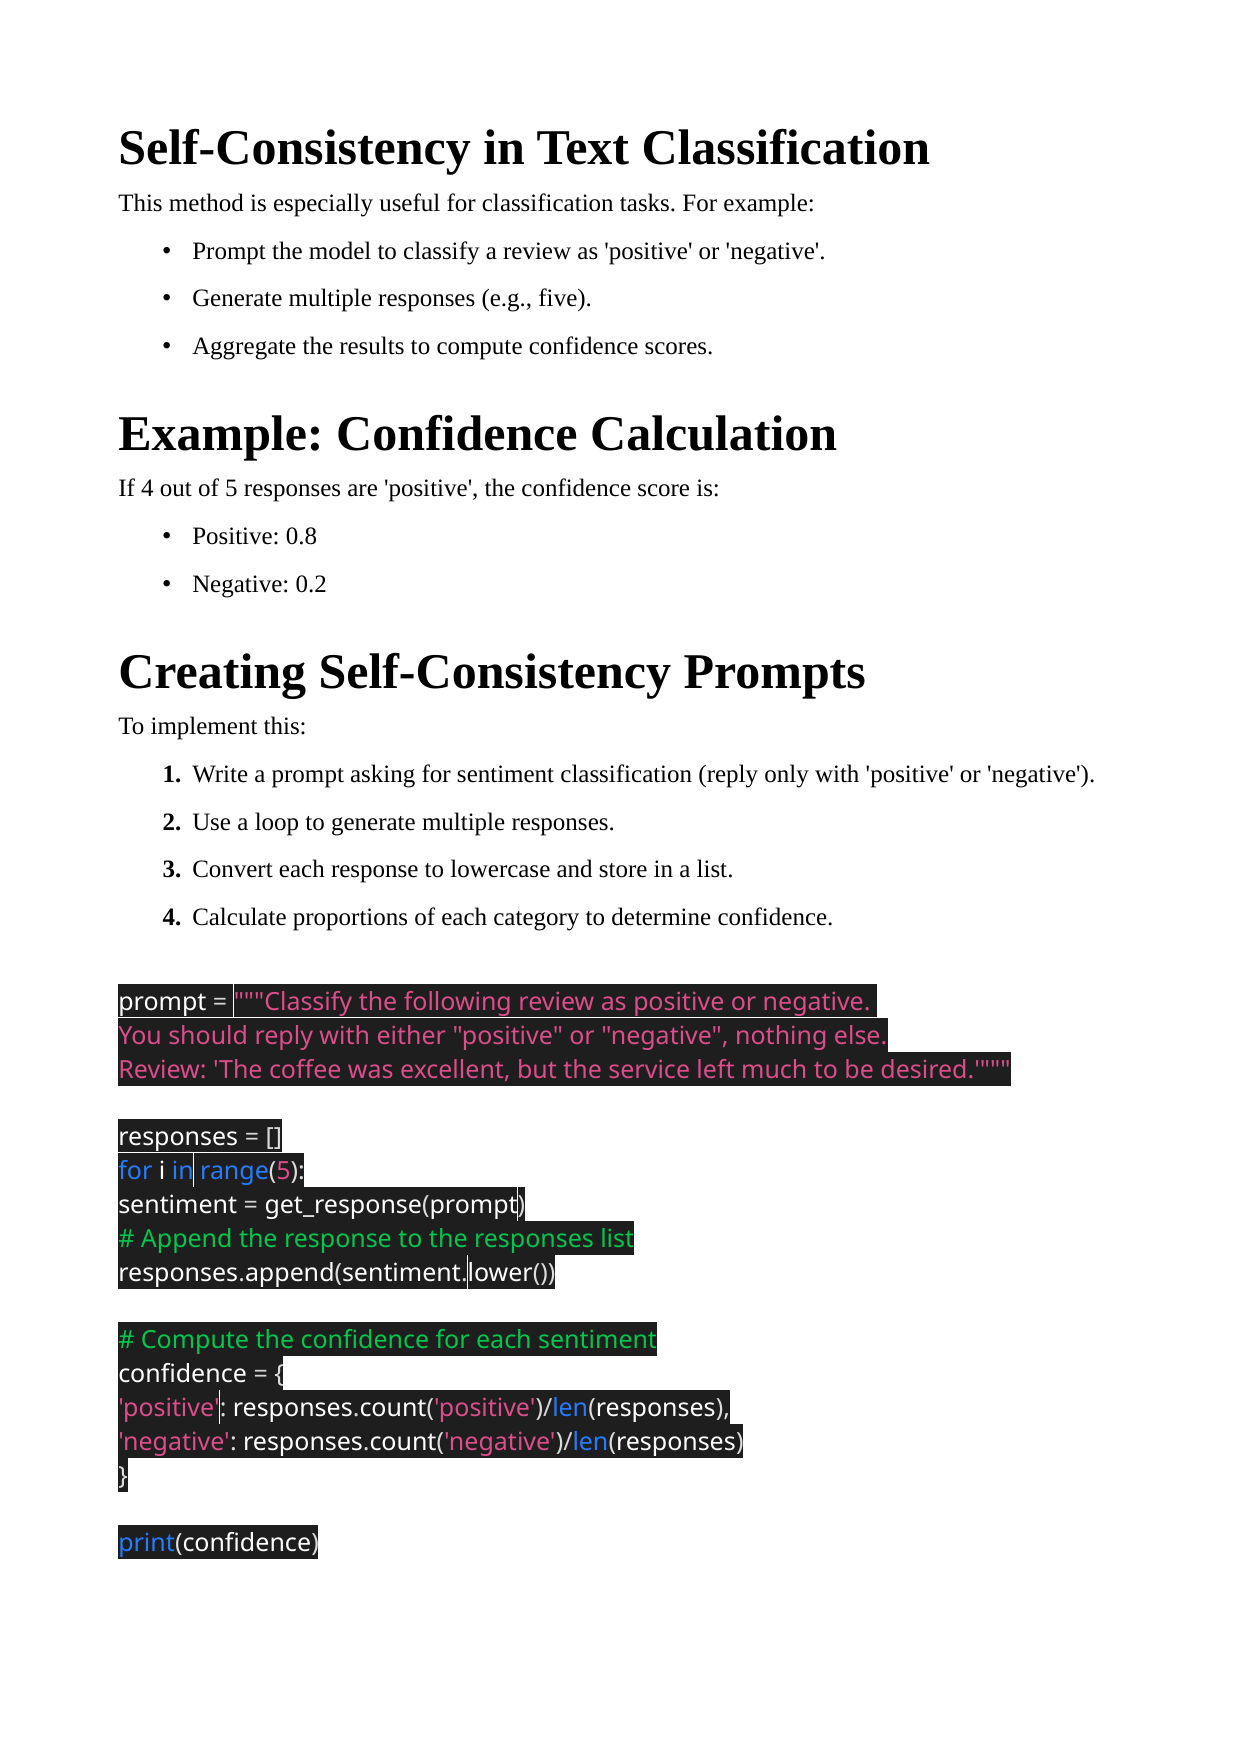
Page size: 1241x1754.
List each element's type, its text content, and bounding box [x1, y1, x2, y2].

text 'negative': responses.count('negative')/len(responses) [118, 1424, 1122, 1458]
text prompt = """Classify the following review as positive or negative. [118, 983, 1122, 1017]
text } [118, 1458, 1122, 1492]
subtitle Creating Self-Consistency Prompts [118, 641, 1122, 699]
list Positive: 0.8 [162, 521, 1122, 550]
text for i in range(5): [118, 1152, 1122, 1187]
text print(confidence) [118, 1525, 1122, 1559]
text # Append the response to the responses list [118, 1221, 1122, 1255]
text If 4 out of 5 responses are 'positive', the confidence score is: [118, 473, 1122, 502]
list Prompt the model to classify a review as 'positive' or 'negative'. [162, 236, 1122, 264]
subtitle Self-Consistency in Text Classification [118, 118, 1122, 176]
text responses.append(sentiment.lower()) [118, 1255, 1122, 1289]
list Aggregate the results to compute confidence scores. [162, 331, 1122, 360]
text This method is especially useful for classification tasks. For example: [118, 188, 1122, 217]
text You should reply with either "positive" or "negative", nothing else. [118, 1017, 1122, 1052]
text To implement this: [118, 711, 1122, 740]
list Calculate proportions of each category to determine confidence. [162, 902, 1122, 931]
list Negative: 0.2 [162, 569, 1122, 597]
text responses = [] [118, 1118, 1122, 1152]
subtitle Example: Confidence Calculation [118, 403, 1122, 461]
text confidence = { [118, 1356, 1122, 1390]
list Generate multiple responses (e.g., five). [162, 283, 1122, 312]
list Convert each response to lowercase and store in a list. [162, 854, 1122, 883]
list Use a loop to generate multiple responses. [162, 807, 1122, 835]
text # Compute the confidence for each sentiment [118, 1322, 1122, 1356]
text Review: 'The coffee was excellent, but the service left much to be desired.'""" [118, 1052, 1122, 1086]
list Write a prompt asking for sentiment classification (reply only with 'positive' or 'negative'). [162, 759, 1122, 788]
text 'positive': responses.count('positive')/len(responses), [118, 1390, 1122, 1424]
text sentiment = get_response(prompt) [118, 1187, 1122, 1221]
